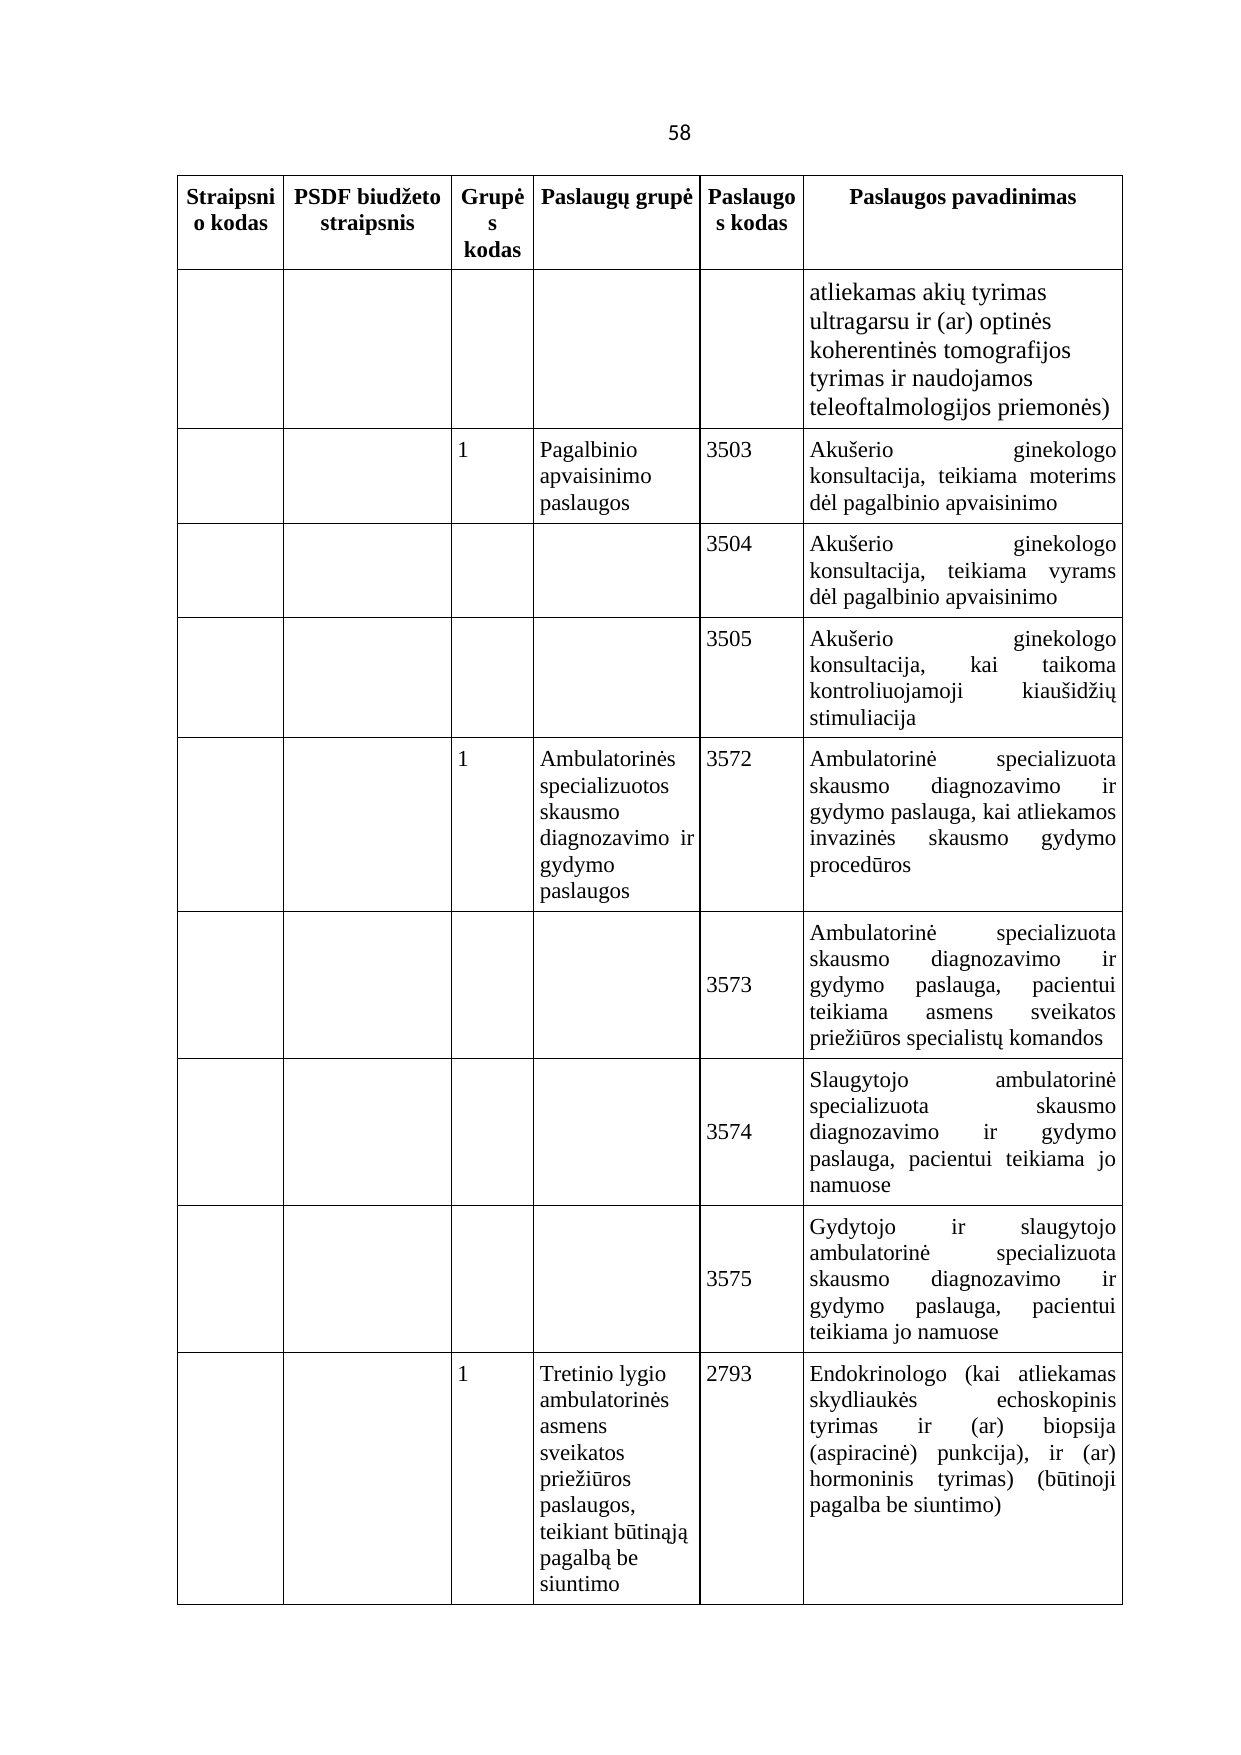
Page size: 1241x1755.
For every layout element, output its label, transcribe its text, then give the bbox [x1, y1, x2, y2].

table_cell [178, 1059, 283, 1204]
table_cell Slaugytojo ambulatorinė specializuota skausmo diagnozavimo ir gydymo paslauga, pacientui teikiama jo namuose [804, 1059, 1122, 1204]
table_cell 3575 [701, 1206, 803, 1352]
table_cell [452, 524, 533, 617]
table_cell Gydytojo ir slaugytojo ambulatorinė specializuota skausmo diagnozavimo ir gydymo paslauga, pacientui teikiama jo namuose [804, 1206, 1122, 1352]
table_cell [284, 1059, 451, 1204]
table_cell [284, 912, 451, 1058]
table_cell atliekamas akių tyrimas ultragarsu ir (ar) optinės koherentinės tomografijos tyrimas ir naudojamos teleoftalmologijos priemonės) [804, 270, 1122, 428]
table_header Paslaugos kodas [701, 176, 803, 269]
table_cell [534, 524, 699, 617]
table_cell 3503 [701, 429, 803, 522]
table_cell [284, 270, 451, 428]
table_cell Ambulatorinė specializuota skausmo diagnozavimo ir gydymo paslauga, kai atliekamos invazinės skausmo gydymo procedūros [804, 738, 1122, 911]
table_header Straipsnio kodas [178, 176, 283, 269]
table_cell [178, 618, 283, 737]
table_cell [178, 1206, 283, 1352]
table_cell [452, 1206, 533, 1352]
table_header Paslaugų grupė [534, 176, 699, 269]
table_cell [284, 524, 451, 617]
table_cell [701, 270, 803, 428]
table_cell Akušerio ginekologo konsultacija, teikiama vyrams dėl pagalbinio apvaisinimo [804, 524, 1122, 617]
table_cell [178, 738, 283, 911]
table_cell [284, 738, 451, 911]
table_cell [284, 618, 451, 737]
table_cell Ambulatorinės specializuotos skausmo diagnozavimo ir gydymo paslaugos [534, 738, 699, 911]
table_cell [534, 1206, 699, 1352]
table_cell 3573 [701, 912, 803, 1058]
table_cell 3574 [701, 1059, 803, 1204]
table_cell [452, 1059, 533, 1204]
table_cell Akušerio ginekologo konsultacija, kai taikoma kontroliuojamoji kiaušidžių stimuliacija [804, 618, 1122, 737]
table_cell [534, 270, 699, 428]
table_cell 2793 [701, 1353, 803, 1604]
table_cell Endokrinologo (kai atliekamas skydliaukės echoskopinis tyrimas ir (ar) biopsija (aspiracinė) punkcija), ir (ar) hormoninis tyrimas) (būtinoji pagalba be siuntimo) [804, 1353, 1122, 1604]
table_cell Akušerio ginekologo konsultacija, teikiama moterims dėl pagalbinio apvaisinimo [804, 429, 1122, 522]
table_cell [178, 524, 283, 617]
table_cell Pagalbinio apvaisinimo paslaugos [534, 429, 699, 522]
table_cell [178, 912, 283, 1058]
table_cell [452, 912, 533, 1058]
table_cell [534, 912, 699, 1058]
table_cell 1 [452, 1353, 533, 1604]
table_cell [284, 1206, 451, 1352]
table_cell 3572 [701, 738, 803, 911]
table_cell [534, 1059, 699, 1204]
table_cell 3504 [701, 524, 803, 617]
table_cell Ambulatorinė specializuota skausmo diagnozavimo ir gydymo paslauga, pacientui teikiama asmens sveikatos priežiūros specialistų komandos [804, 912, 1122, 1058]
table_cell [178, 1353, 283, 1604]
table_cell 3505 [701, 618, 803, 737]
table_header PSDF biudžeto straipsnis [284, 176, 451, 269]
table_cell [452, 270, 533, 428]
table_cell [452, 618, 533, 737]
table_cell [284, 429, 451, 522]
table_cell [178, 270, 283, 428]
table_cell Tretinio lygio ambulatorinės asmens sveikatos priežiūros paslaugos, teikiant būtinąją pagalbą be siuntimo [534, 1353, 699, 1604]
table_header Grupės kodas [452, 176, 533, 269]
table_cell 1 [452, 738, 533, 911]
table_cell [284, 1353, 451, 1604]
table_cell [178, 429, 283, 522]
table_cell [534, 618, 699, 737]
table_header Paslaugos pavadinimas [804, 176, 1122, 269]
table_cell 1 [452, 429, 533, 522]
